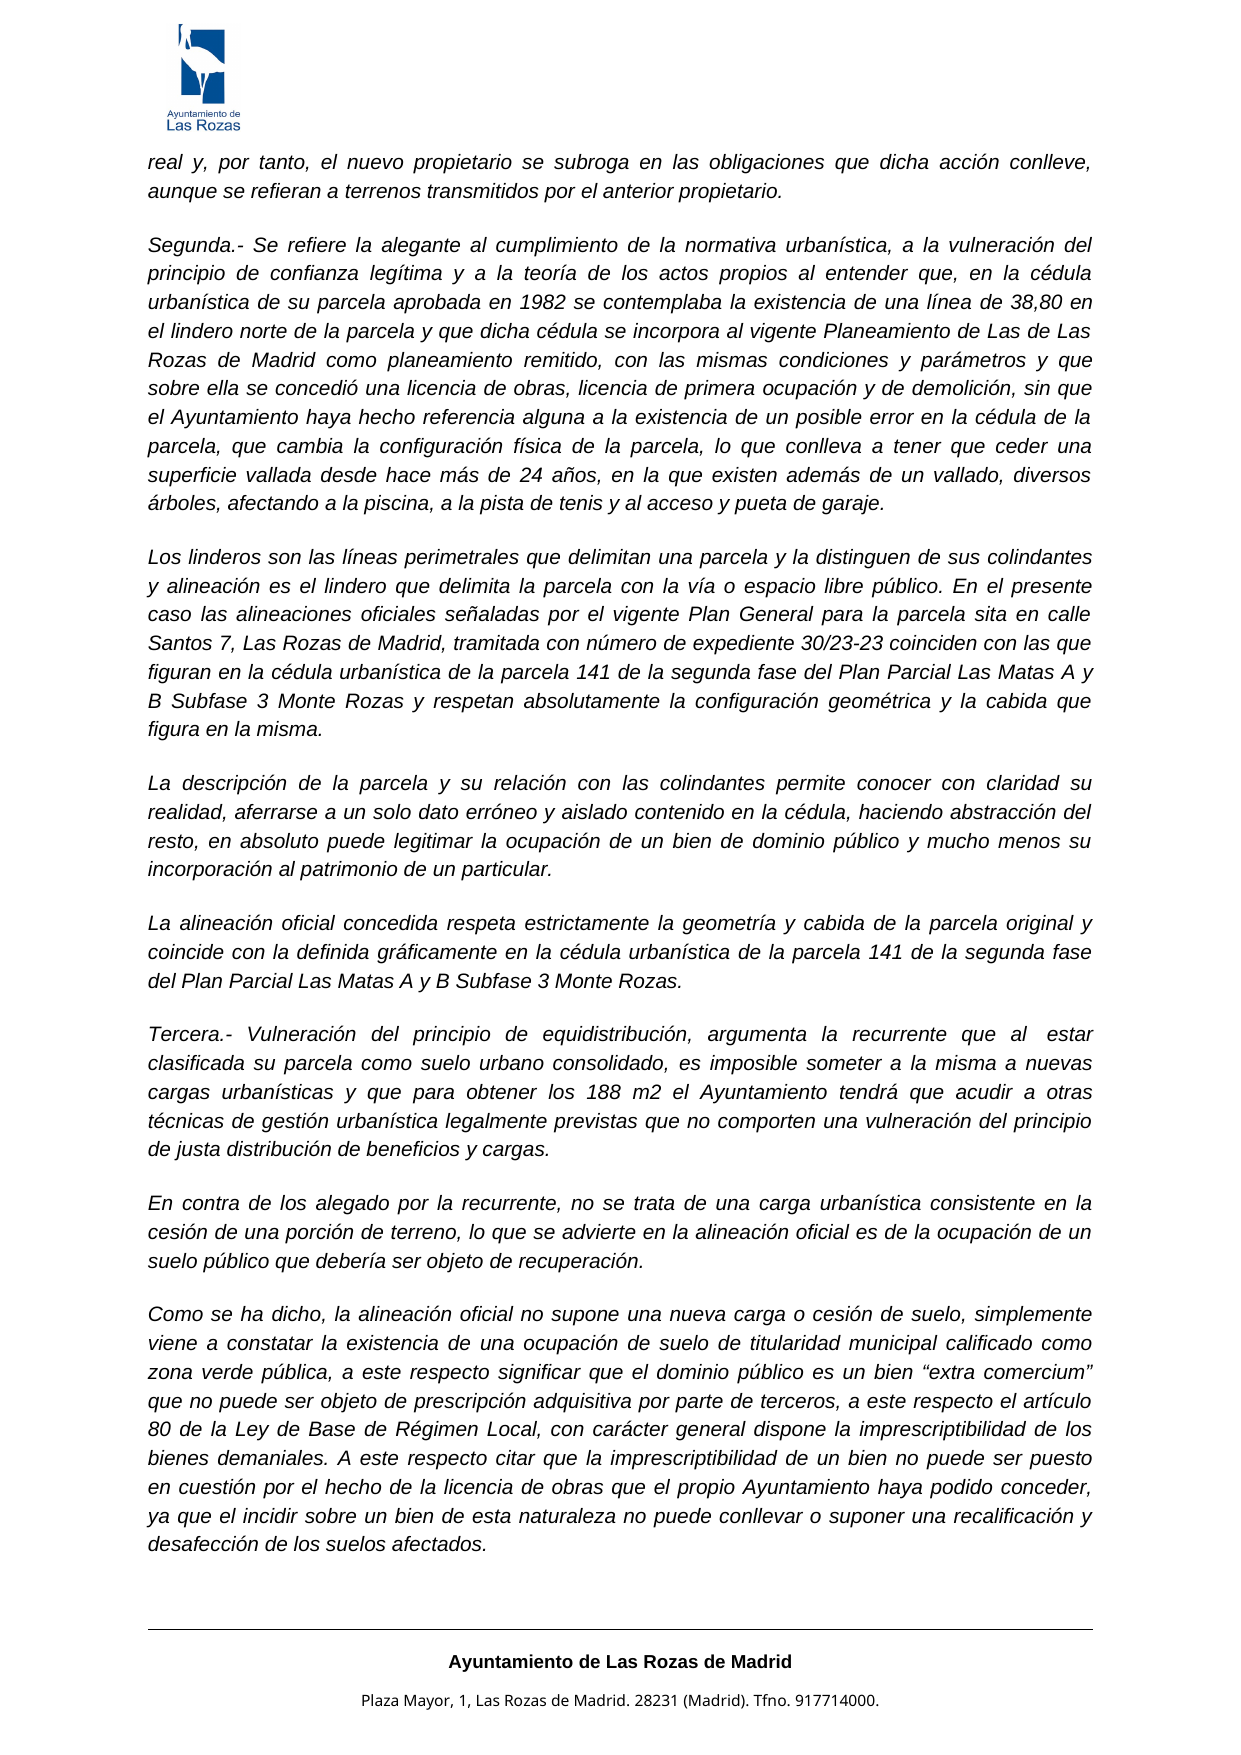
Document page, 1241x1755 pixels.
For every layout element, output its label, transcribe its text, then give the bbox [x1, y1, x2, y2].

text Como se ha dicho, la alineación oficial no supone una nueva carga o cesión de suelo, simplemente viene a constatar la existencia de una ocupación de suelo de titularidad municipal calificado como zona verde pública, a este respecto significar que el dominio público es un bien “extra comercium” que no puede ser objeto de prescripción adquisitiva por parte de terceros, a este respecto el artículo 80 de la Ley de Base de Régimen Local, con carácter general dispone la imprescriptibilidad de los bienes demaniales. A este respecto citar que la imprescriptibilidad de un bien no puede ser puesto en cuestión por el hecho de la licencia de obras que el propio Ayuntamiento haya podido conceder, ya que el incidir sobre un bien de esta naturaleza no puede conllevar o suponer una recalificación y desafección de los suelos afectados. [148, 1302, 1093, 1556]
text La descripción de la parcela y su relación con las colindantes permite conocer con claridad su realidad, aferrarse a un solo dato erróneo y aislado contenido en la cédula, haciendo abstracción del resto, en absoluto puede legitimar la ocupación de un bien de dominio público y mucho menos su incorporación al patrimonio de un particular. [148, 771, 1093, 881]
text real y, por tanto, el nuevo propietario se subroga en las obligaciones que dicha acción conlleve, aunque se refieran a terrenos transmitidos por el anterior propietario. [148, 150, 1093, 203]
text La alineación oficial concedida respeta estrictamente la geometría y cabida de la parcela original y coincide con la definida gráficamente en la cédula urbanística de la parcela 141 de la segunda fase del Plan Parcial Las Matas A y B Subfase 3 Monte Rozas. [148, 911, 1093, 992]
text En contra de los alegado por la recurrente, no se trata de una carga urbanística consistente en la cesión de una porción de terreno, lo que se advierte en la alineación oficial es de la ocupación de un suelo público que debería ser objeto de recuperación. [148, 1191, 1093, 1272]
text Los linderos son las líneas perimetrales que delimitan una parcela y la distinguen de sus colindantes y alineación es el lindero que delimita la parcela con la vía o espacio libre público. En el presente caso las alineaciones oficiales señaladas por el vigente Plan General para la parcela sita en calle Santos 7, Las Rozas de Madrid, tramitada con número de expediente 30/23-23 coinciden con las que figuran en la cédula urbanística de la parcela 141 de la segunda fase del Plan Parcial Las Matas A y B Subfase 3 Monte Rozas y respetan absolutamente la configuración geométrica y la cabida que figura en la misma. [148, 545, 1093, 741]
text Tercera.- Vulneración del principio de equidistribución, argumenta la recurrente que al estar clasificada su parcela como suelo urbano consolidado, es imposible someter a la misma a nuevas cargas urbanísticas y que para obtener los 188 m2 el Ayuntamiento tendrá que acudir a otras técnicas de gestión urbanística legalmente previstas que no comporten una vulneración del principio de justa distribución de beneficios y cargas. [148, 1022, 1093, 1161]
text Segunda.- Se refiere la alegante al cumplimiento de la normativa urbanística, a la vulneración del principio de confianza legítima y a la teoría de los actos propios al entender que, en la cédula urbanística de su parcela aprobada en 1982 se contemplaba la existencia de una línea de 38,80 en el lindero norte de la parcela y que dicha cédula se incorpora al vigente Planeamiento de Las de Las Rozas de Madrid como planeamiento remitido, con las mismas condiciones y parámetros y que sobre ella se concedió una licencia de obras, licencia de primera ocupación y de demolición, sin que el Ayuntamiento haya hecho referencia alguna a la existencia de un posible error en la cédula de la parcela, que cambia la configuración física de la parcela, lo que conlleva a tener que ceder una superficie vallada desde hace más de 24 años, en la que existen además de un vallado, diversos árboles, afectando a la piscina, a la pista de tenis y al acceso y pueta de garaje. [148, 232, 1093, 515]
